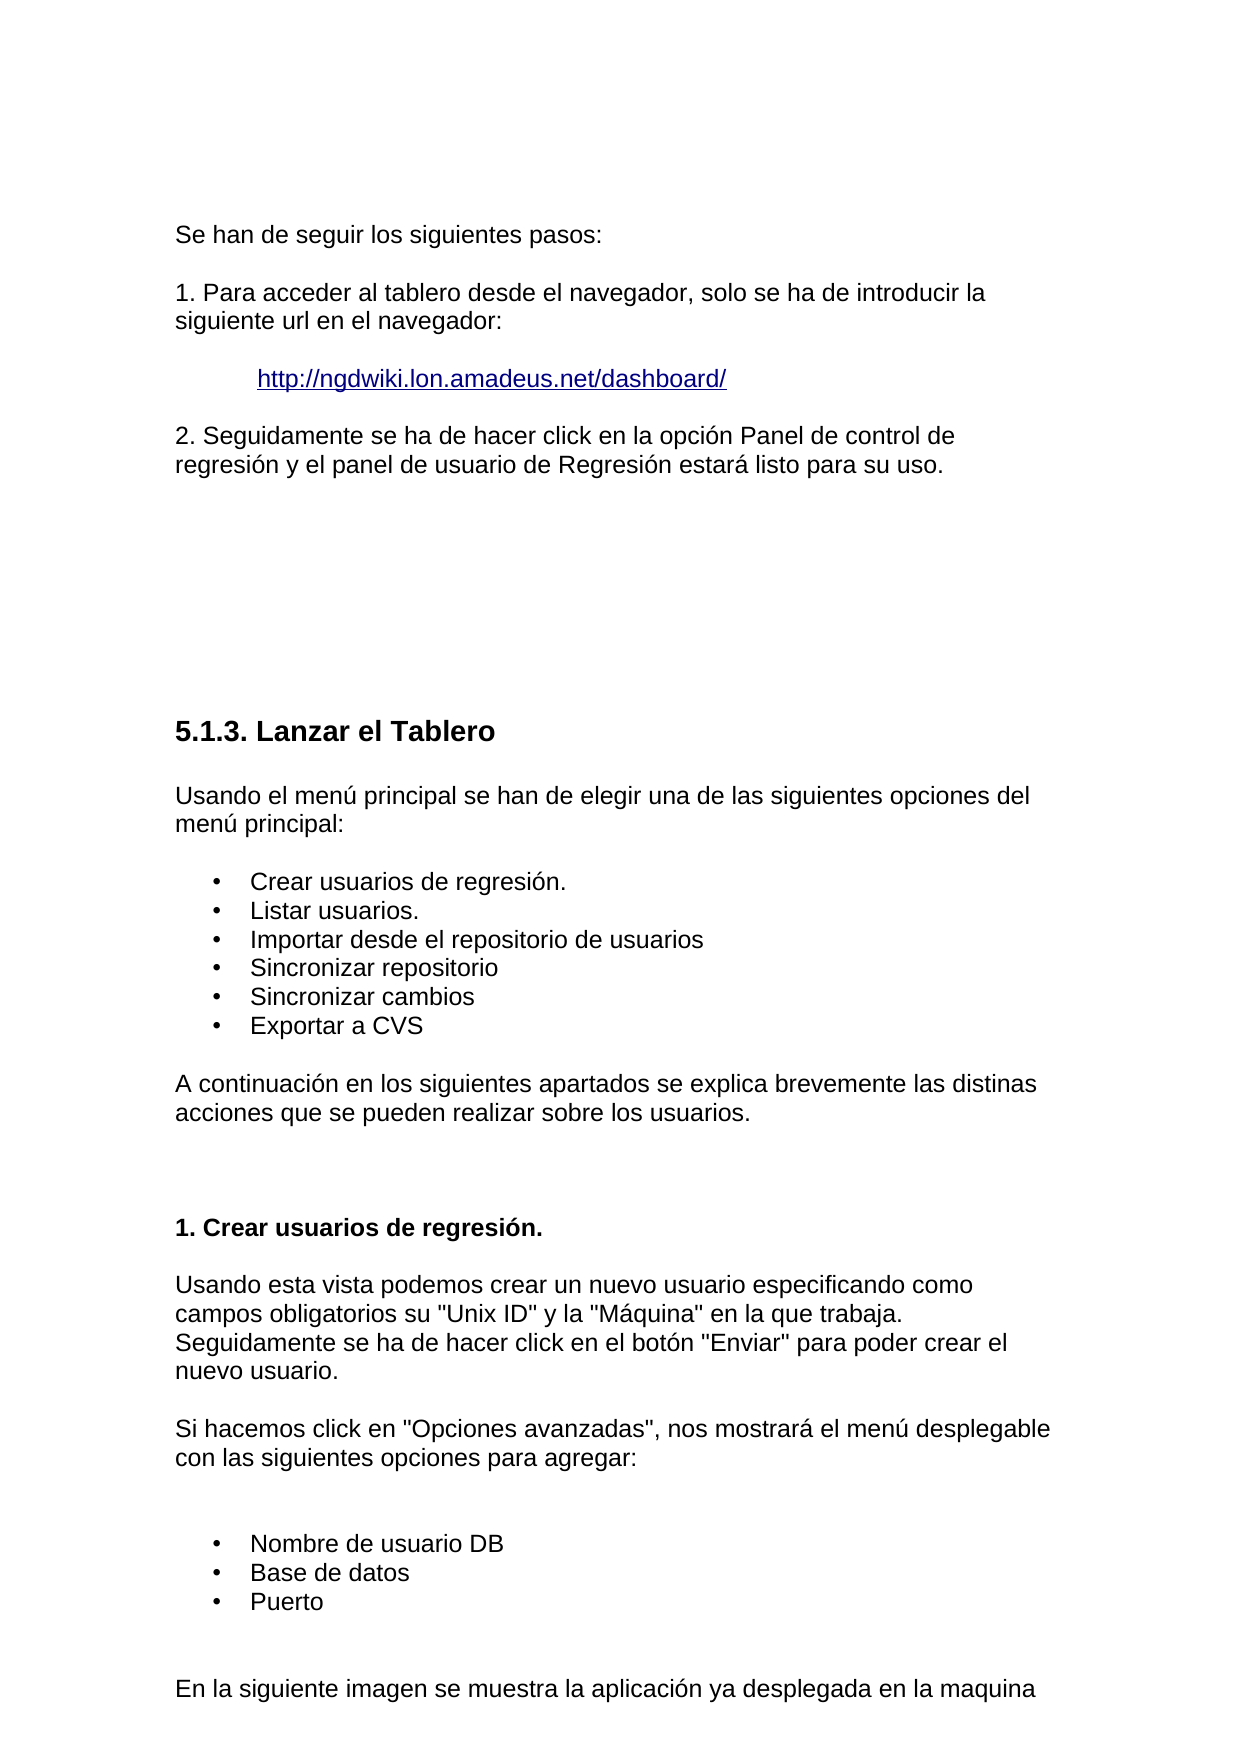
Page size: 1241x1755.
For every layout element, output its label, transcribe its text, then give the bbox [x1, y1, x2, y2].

text 5.1.3. Lanzar el Tablero [175, 713, 1065, 747]
text Usando el menú principal se han de elegir una de las siguientes opciones del menú principal: [175, 781, 1065, 838]
text Usando esta vista podemos crear un nuevo usuario especificando como campos obligatorios su "Unix ID" y la "Máquina" en la que trabaja. Seguidamente se ha de hacer click en el botón "Enviar" para poder crear el nuevo usuario. [175, 1270, 1065, 1385]
list Puerto [212, 1586, 1065, 1615]
text 1. Para acceder al tablero desde el navegador, solo se ha de introducir la siguiente url en el navegador: [175, 277, 1065, 335]
list Importar desde el repositorio de usuarios [212, 924, 1065, 953]
subtitle Se han de seguir los siguientes pasos: [175, 220, 1065, 249]
text A continuación en los siguientes apartados se explica brevemente las distinas acciones que se pueden realizar sobre los usuarios. [175, 1069, 1065, 1126]
text 2. Seguidamente se ha de hacer click en la opción Panel de control de regresión y el panel de usuario de Regresión estará listo para su uso. [175, 421, 1065, 479]
list Exportar a CVS [212, 1011, 1065, 1040]
list Sincronizar cambios [212, 982, 1065, 1011]
text En la siguiente imagen se muestra la aplicación ya desplegada en la maquina [175, 1674, 1065, 1703]
text Si hacemos click en "Opciones avanzadas", nos mostrará el menú desplegable con las siguientes opciones para agregar: [175, 1414, 1065, 1471]
text 1. Crear usuarios de regresión. [175, 1212, 1065, 1241]
list Nombre de usuario DB [212, 1529, 1065, 1558]
list Base de datos [212, 1558, 1065, 1586]
list Crear usuarios de regresión. [212, 867, 1065, 896]
text http://ngdwiki.lon.amadeus.net/dashboard/ [175, 364, 1065, 392]
list Listar usuarios. [212, 896, 1065, 924]
list Sincronizar repositorio [212, 953, 1065, 982]
